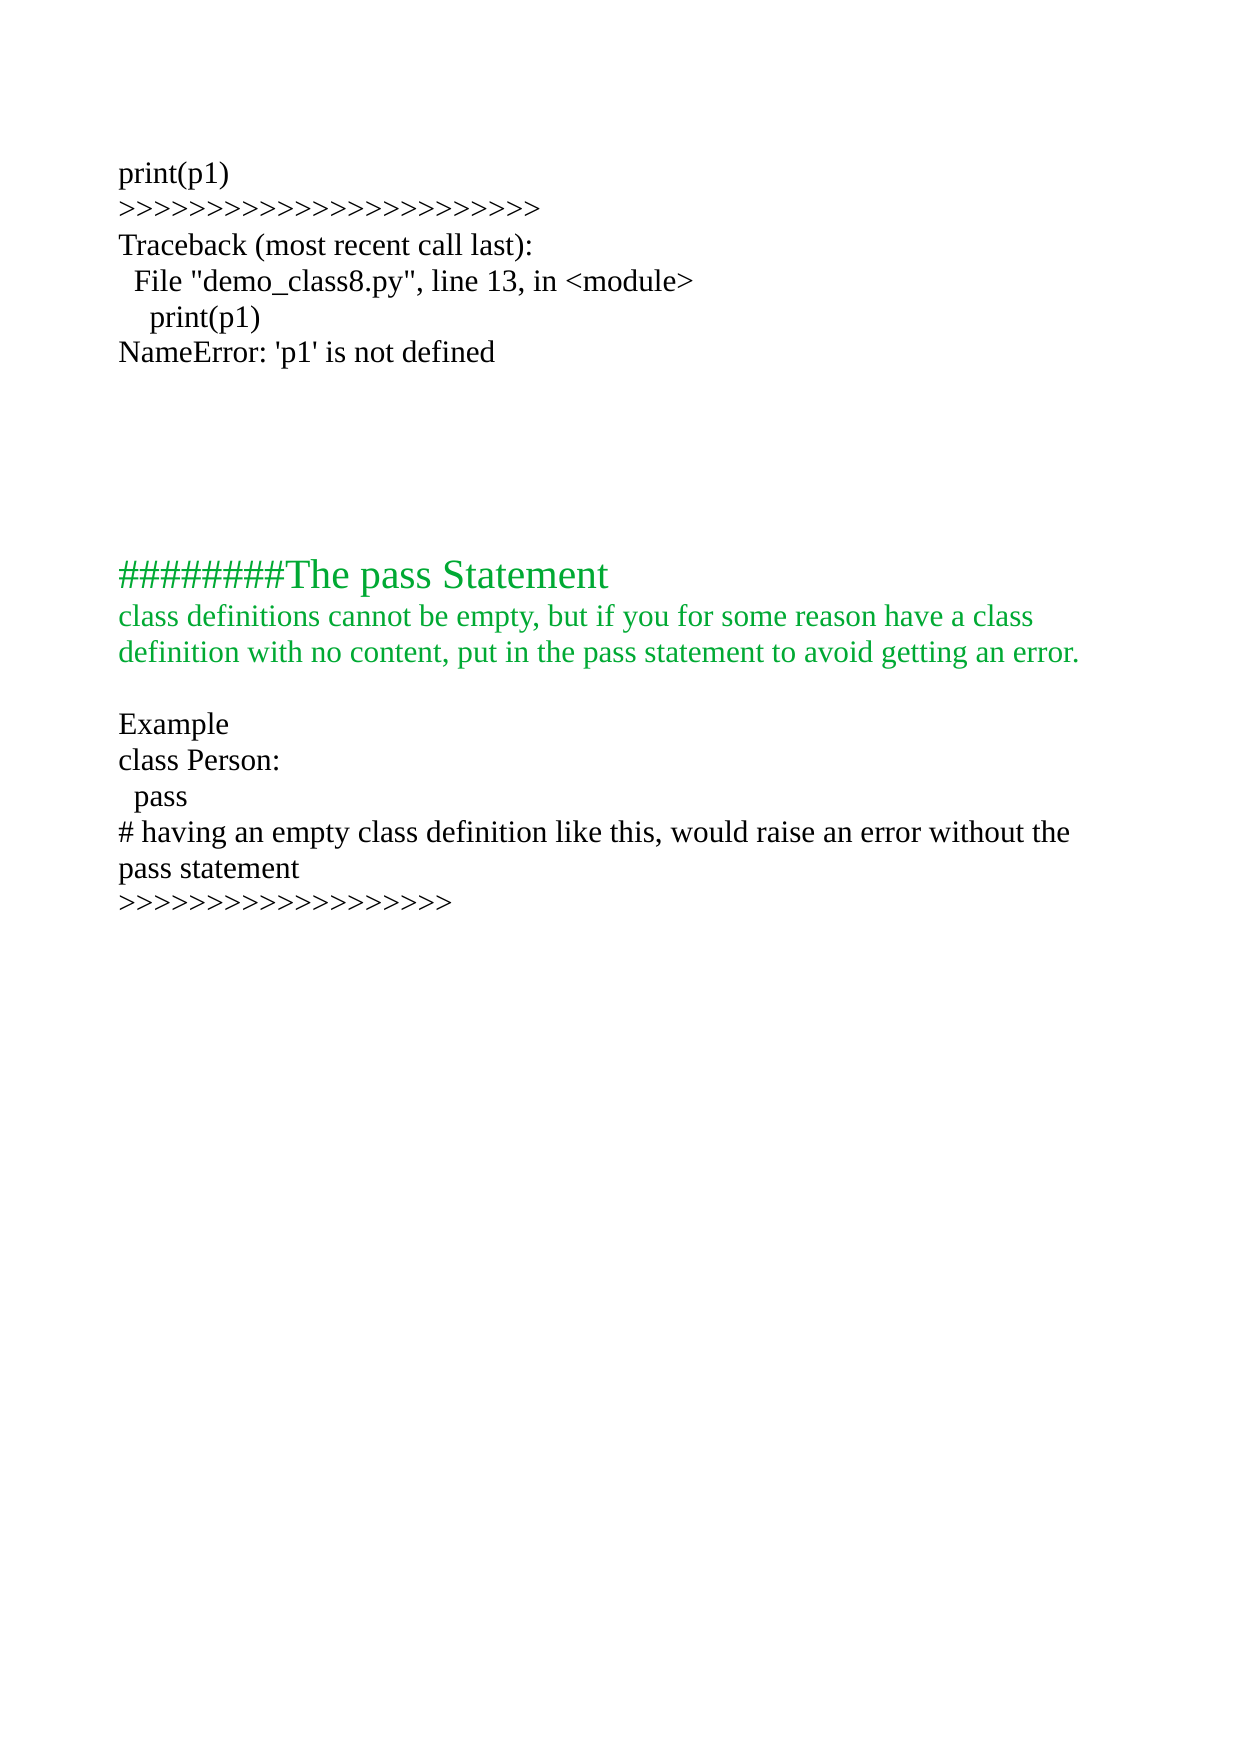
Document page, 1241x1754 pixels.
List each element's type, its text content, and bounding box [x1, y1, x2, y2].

text # having an empty class definition like this, would raise an error without the pass statement [118, 813, 1122, 885]
text >>>>>>>>>>>>>>>>>>>>>>>> [118, 190, 1122, 226]
text class Person: [118, 741, 1122, 777]
text print(p1) [118, 298, 1122, 334]
text pass [118, 777, 1122, 813]
text >>>>>>>>>>>>>>>>>>> [118, 885, 1122, 921]
text ########The pass Statement [118, 549, 1122, 597]
text Example [118, 705, 1122, 741]
text class definitions cannot be empty, but if you for some reason have a class definition with no content, put in the pass statement to avoid getting an error. [118, 597, 1122, 669]
text Traceback (most recent call last): [118, 226, 1122, 262]
text NameError: 'p1' is not defined [118, 334, 1122, 370]
text print(p1) [118, 154, 1122, 190]
text File "demo_class8.py", line 13, in <module> [118, 262, 1122, 298]
